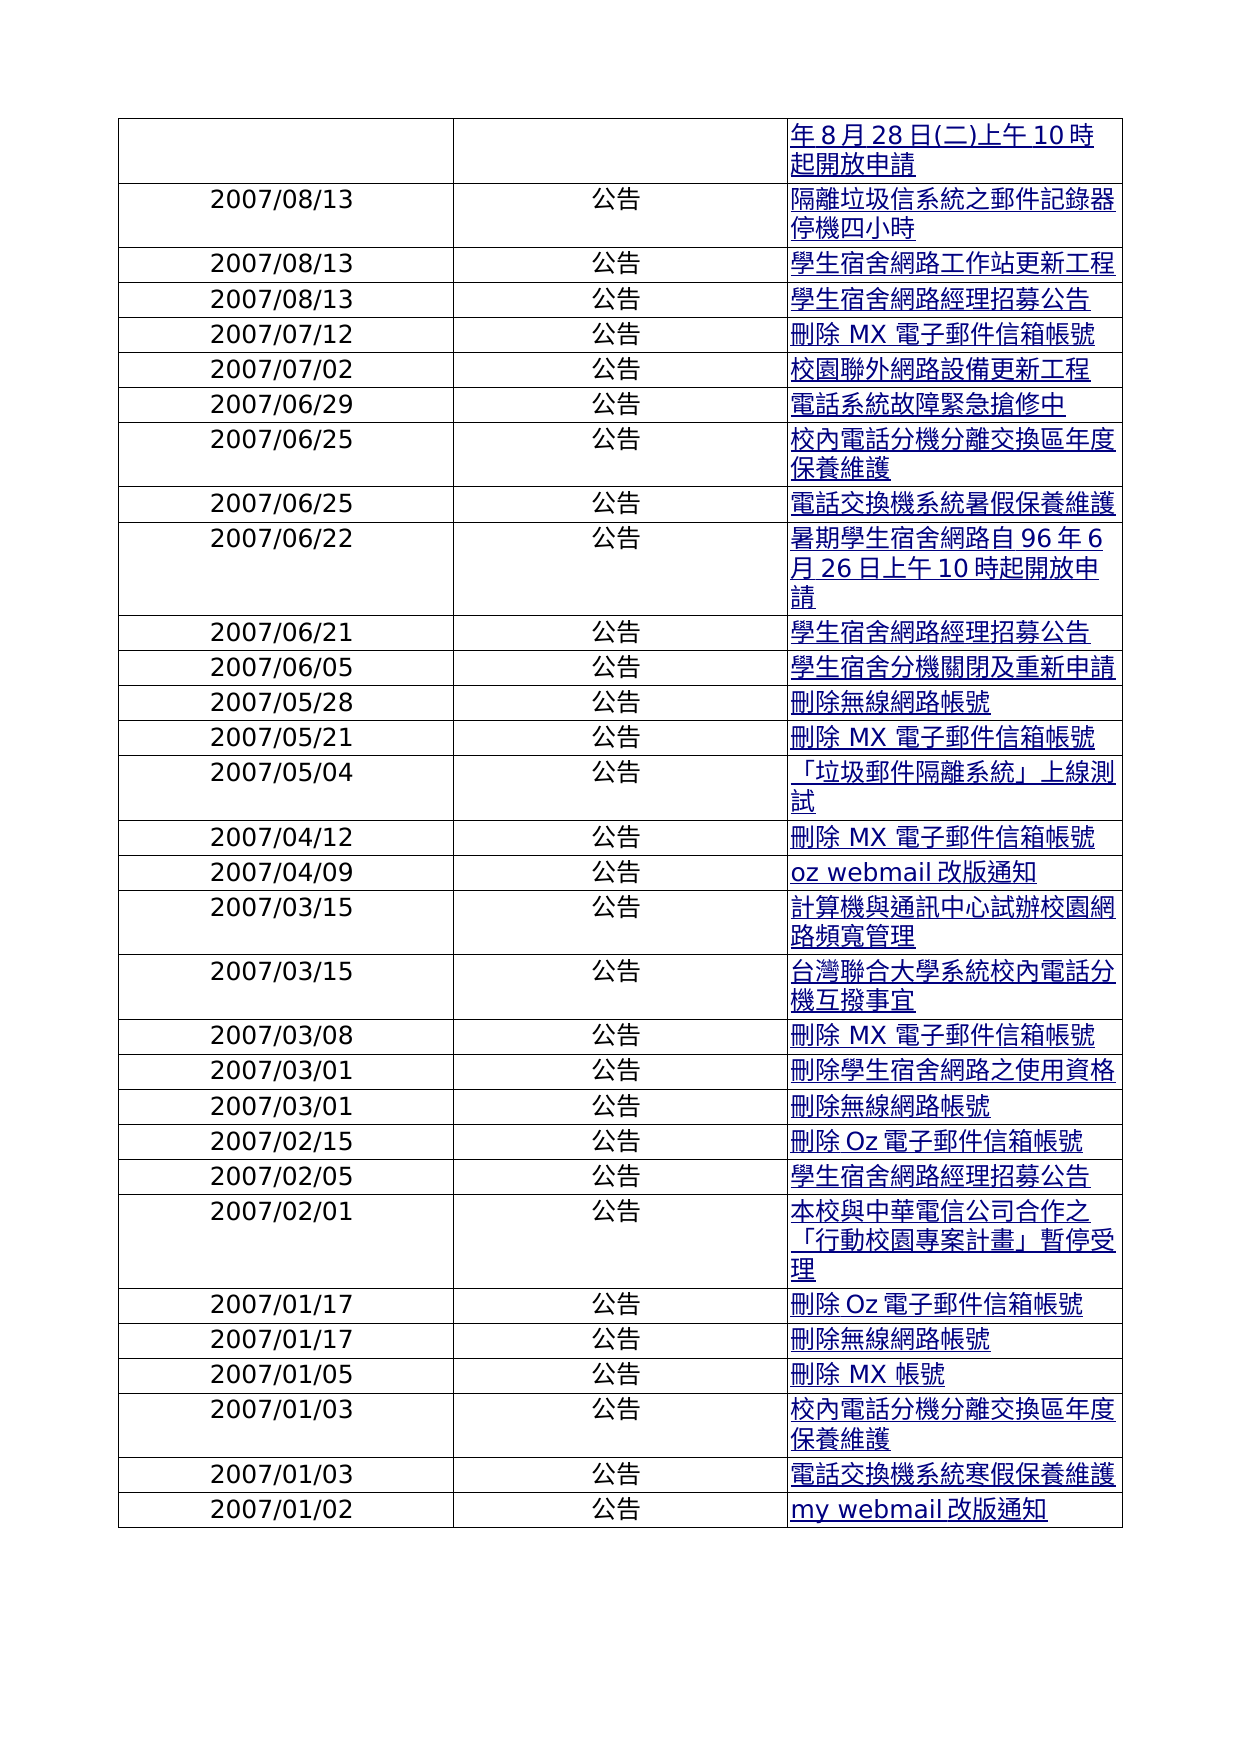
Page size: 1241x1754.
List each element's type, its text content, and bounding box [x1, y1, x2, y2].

table_cell 2007/08/13 [119, 248, 453, 282]
table_cell 刪除無線網路帳號 [788, 686, 1122, 720]
table_cell 2007/05/21 [119, 721, 453, 755]
table_cell 2007/02/01 [119, 1195, 453, 1287]
table_cell 公告 [454, 318, 787, 352]
table_cell 公告 [454, 523, 787, 615]
table_cell 2007/06/22 [119, 523, 453, 615]
table_cell 公告 [454, 756, 787, 820]
table_cell 本校與中華電信公司合作之「行動校園專案計畫」暫停受理 [788, 1195, 1122, 1287]
table_cell 公告 [454, 1125, 787, 1159]
table_cell 2007/03/01 [119, 1055, 453, 1089]
table_cell 計算機與通訊中心試辦校園網路頻寬管理 [788, 891, 1122, 954]
table_cell 公告 [454, 955, 787, 1018]
table_cell 2007/07/02 [119, 353, 453, 387]
table_cell 2007/08/13 [119, 283, 453, 317]
table_cell 刪除 MX 電子郵件信箱帳號 [788, 318, 1122, 352]
table_cell 2007/01/17 [119, 1324, 453, 1358]
table_cell 2007/05/04 [119, 756, 453, 820]
table_cell 公告 [454, 651, 787, 685]
table_cell 公告 [454, 1493, 787, 1527]
table_cell 2007/01/02 [119, 1493, 453, 1527]
table_cell 2007/05/28 [119, 686, 453, 720]
table_cell oz webmail改版通知 [788, 856, 1122, 890]
table_cell 刪除 MX 電子郵件信箱帳號 [788, 821, 1122, 855]
table_cell 2007/03/08 [119, 1020, 453, 1053]
table_cell 刪除Oz電子郵件信箱帳號 [788, 1125, 1122, 1159]
table_cell 公告 [454, 1289, 787, 1322]
table_cell 2007/06/25 [119, 487, 453, 522]
table_cell 校內電話分機分離交換區年度保養維護 [788, 1394, 1122, 1457]
table_cell 電話系統故障緊急搶修中 [788, 388, 1122, 422]
table_cell 2007/06/05 [119, 651, 453, 685]
table_cell 公告 [454, 1195, 787, 1287]
table_cell 校內電話分機分離交換區年度保養維護 [788, 423, 1122, 486]
table_cell 電話交換機系統暑假保養維護 [788, 487, 1122, 522]
table_cell 刪除 MX 電子郵件信箱帳號 [788, 1020, 1122, 1053]
table_cell 學生宿舍網路經理招募公告 [788, 616, 1122, 650]
table_cell 2007/02/15 [119, 1125, 453, 1159]
table_cell 公告 [454, 856, 787, 890]
table_cell 學生宿舍網路工作站更新工程 [788, 248, 1122, 282]
table_cell 2007/02/05 [119, 1160, 453, 1194]
table_cell 2007/01/03 [119, 1394, 453, 1457]
table_cell 公告 [454, 1359, 787, 1393]
table_cell 刪除無線網路帳號 [788, 1090, 1122, 1124]
table_cell 2007/04/09 [119, 856, 453, 890]
table_cell 2007/04/12 [119, 821, 453, 855]
table_cell 公告 [454, 248, 787, 282]
table_cell 學生宿舍網路經理招募公告 [788, 1160, 1122, 1194]
table_cell 2007/01/17 [119, 1289, 453, 1322]
table_cell 刪除Oz電子郵件信箱帳號 [788, 1289, 1122, 1322]
table_cell 公告 [454, 1160, 787, 1194]
table_cell 暑期學生宿舍網路自96年6月26日上午10時起開放申請 [788, 523, 1122, 615]
table_cell 公告 [454, 487, 787, 522]
table_cell 公告 [454, 1090, 787, 1124]
table_cell 2007/06/25 [119, 423, 453, 486]
table_cell 2007/06/21 [119, 616, 453, 650]
table_cell 公告 [454, 1324, 787, 1358]
table_cell 學生宿舍網路經理招募公告 [788, 283, 1122, 317]
table_cell 年8月28日(二)上午10時起開放申請 [788, 119, 1122, 182]
table_cell 「垃圾郵件隔離系統」上線測試 [788, 756, 1122, 820]
table_cell [454, 119, 787, 182]
table_cell 2007/06/29 [119, 388, 453, 422]
table_cell 公告 [454, 423, 787, 486]
table_cell 台灣聯合大學系統校內電話分機互撥事宜 [788, 955, 1122, 1018]
table_cell 2007/07/12 [119, 318, 453, 352]
table_cell 2007/03/01 [119, 1090, 453, 1124]
table_cell 電話交換機系統寒假保養維護 [788, 1458, 1122, 1492]
table_cell 公告 [454, 821, 787, 855]
table_cell 公告 [454, 721, 787, 755]
table_cell 公告 [454, 184, 787, 247]
table_cell 公告 [454, 891, 787, 954]
table_cell 公告 [454, 1394, 787, 1457]
table_cell 2007/01/05 [119, 1359, 453, 1393]
table_cell 公告 [454, 353, 787, 387]
table_cell 2007/01/03 [119, 1458, 453, 1492]
table_cell 刪除無線網路帳號 [788, 1324, 1122, 1358]
table_cell 公告 [454, 1458, 787, 1492]
table_cell 公告 [454, 686, 787, 720]
table_cell 公告 [454, 616, 787, 650]
table_cell 2007/03/15 [119, 955, 453, 1018]
table_cell 公告 [454, 283, 787, 317]
table_cell 2007/03/15 [119, 891, 453, 954]
table_cell 學生宿舍分機關閉及重新申請 [788, 651, 1122, 685]
table_cell 公告 [454, 1020, 787, 1053]
table_cell 公告 [454, 1055, 787, 1089]
table_cell 刪除 MX 帳號 [788, 1359, 1122, 1393]
table_cell 隔離垃圾信系統之郵件記錄器停機四小時 [788, 184, 1122, 247]
table_cell 公告 [454, 388, 787, 422]
table_cell 2007/08/13 [119, 184, 453, 247]
table_cell [119, 119, 453, 182]
table_cell 刪除學生宿舍網路之使用資格 [788, 1055, 1122, 1089]
table_cell my webmail改版通知 [788, 1493, 1122, 1527]
table_cell 刪除 MX 電子郵件信箱帳號 [788, 721, 1122, 755]
table_cell 校園聯外網路設備更新工程 [788, 353, 1122, 387]
